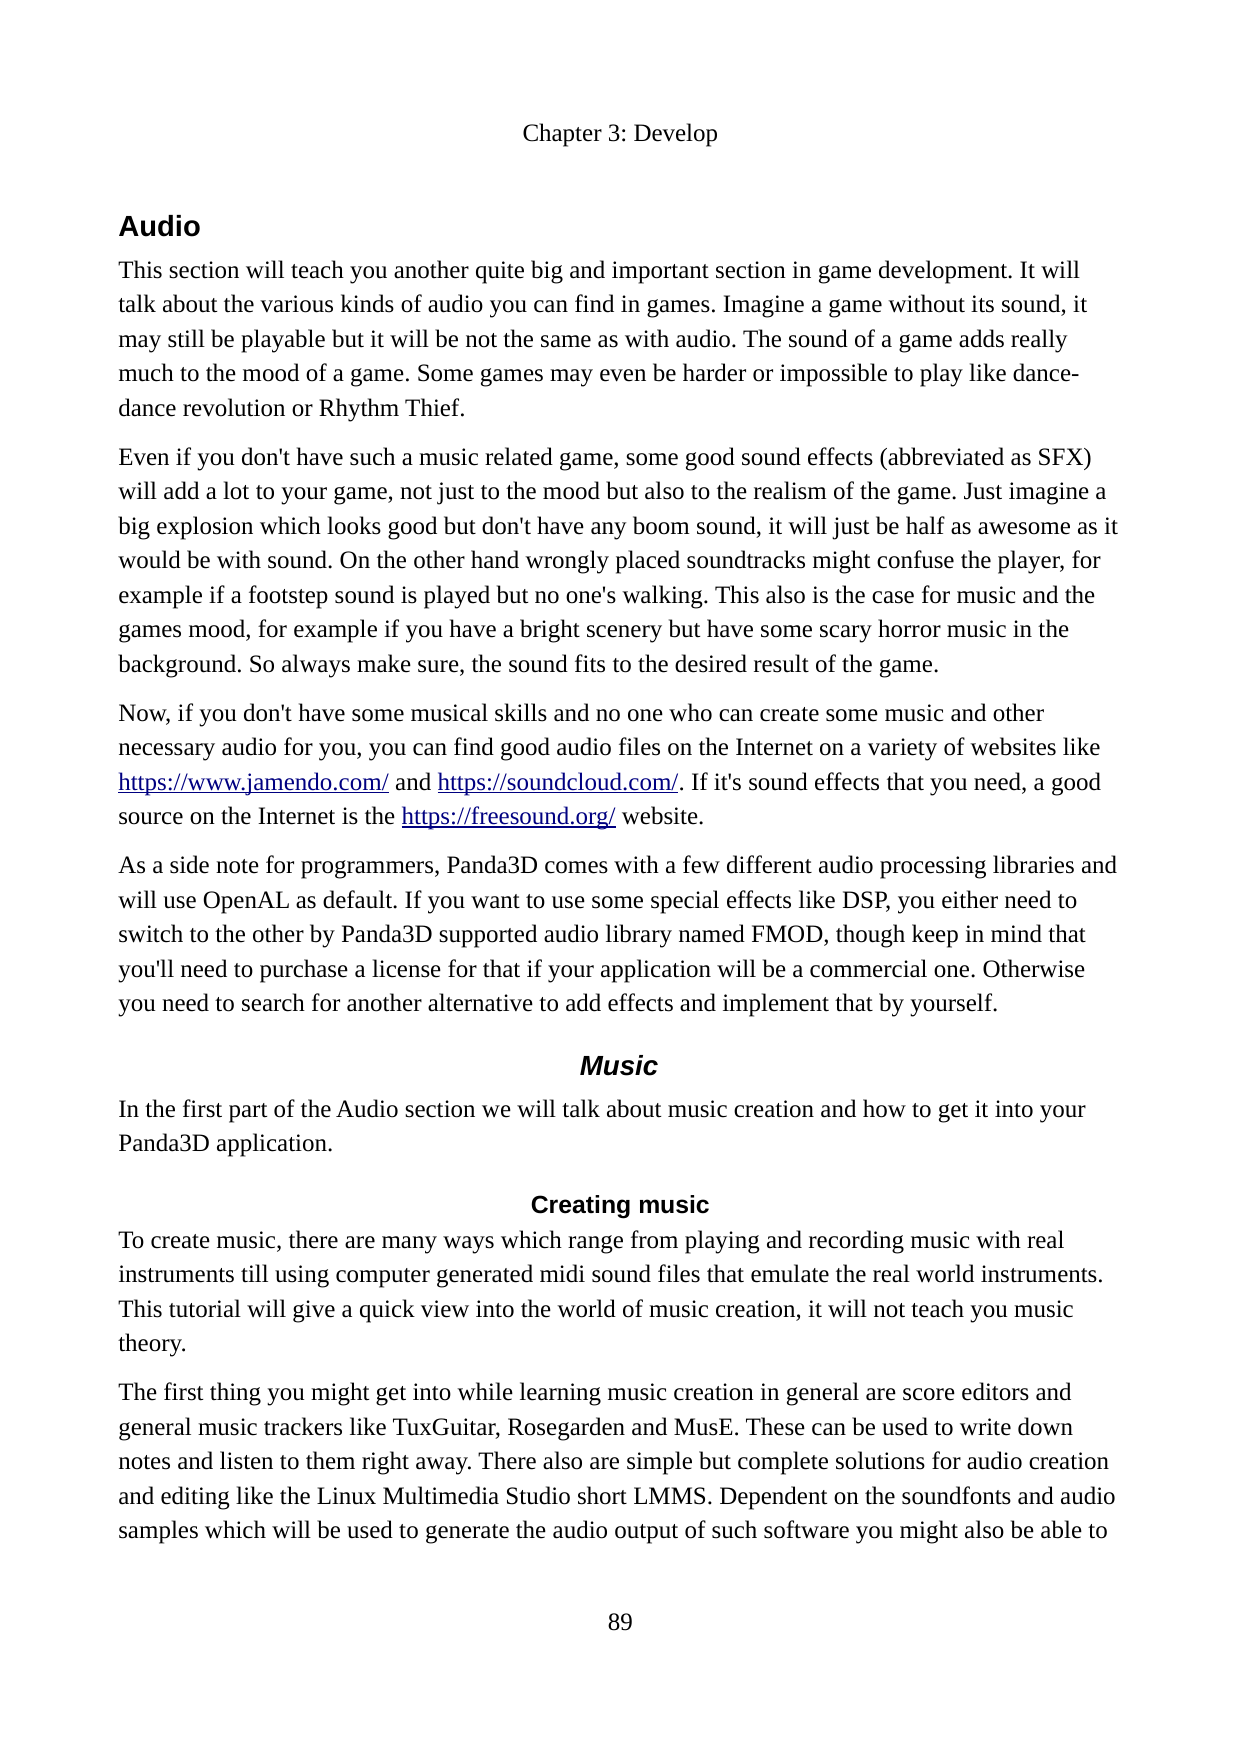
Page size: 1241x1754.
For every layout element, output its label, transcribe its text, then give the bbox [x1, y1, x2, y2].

text The first thing you might get into while learning music creation in general are score editors and general music trackers like TuxGuitar, Rosegarden and MusE. These can be used to write down notes and listen to them right away. There also are simple but complete solutions for audio creation and editing like the Linux Multimedia Studio short LMMS. Dependent on the soundfonts and audio samples which will be used to generate the audio output of such software you might also be able to [118, 1377, 1122, 1544]
text In the first part of the Audio section we will talk about music creation and how to get it into your Panda3D application. [118, 1094, 1122, 1157]
text Even if you don't have such a music related game, some good sound effects (abbreviated as SFX) will add a lot to your game, not just to the mood but also to the realism of the game. Just imagine a big explosion which looks good but don't have any boom sound, it will just be half as awesome as it would be with sound. On the other hand wrongly placed soundtracks might confuse the player, for example if a footstep sound is played but no one's walking. This also is the case for music and the games mood, for example if you have a bright scenery but have some scary horror music in the background. So always make sure, the sound fits to the desired result of the game. [118, 442, 1122, 677]
text To create music, there are many ways which range from playing and recording music with real instruments till using computer generated midi sound files that emulate the real world instruments. This tutorial will give a quick view into the world of music creation, it will not teach you music theory. [118, 1225, 1122, 1357]
text As a side note for programmers, Panda3D comes with a few different audio processing libraries and will use OpenAL as default. If you want to use some special effects like DSP, you either need to switch to the other by Panda3D supported audio library named FMOD, though keep in mind that you'll need to purchase a license for that if your application will be a commercial one. Otherwise you need to search for another alternative to add effects and implement that by yourself. [118, 850, 1122, 1017]
subtitle Music [118, 1050, 1122, 1082]
subtitle Audio [118, 209, 1122, 242]
text Now, if you don't have some musical skills and no one who can create some music and other necessary audio for you, you can find good audio files on the Internet on a variety of websites like https://www.jamendo.com/ and https://soundcloud.com/. If it's sound effects that you need, a good source on the Internet is the https://freesound.org/ website. [118, 698, 1122, 830]
text This section will teach you another quite big and important section in game development. It will talk about the various kinds of audio you can find in games. Imagine a game without its sound, it may still be playable but it will be not the same as with audio. The sound of a game adds really much to the mood of a game. Some games may even be harder or impossible to play like dance-dance revolution or Rhythm Thief. [118, 255, 1122, 421]
subtitle Creating music [118, 1190, 1122, 1219]
